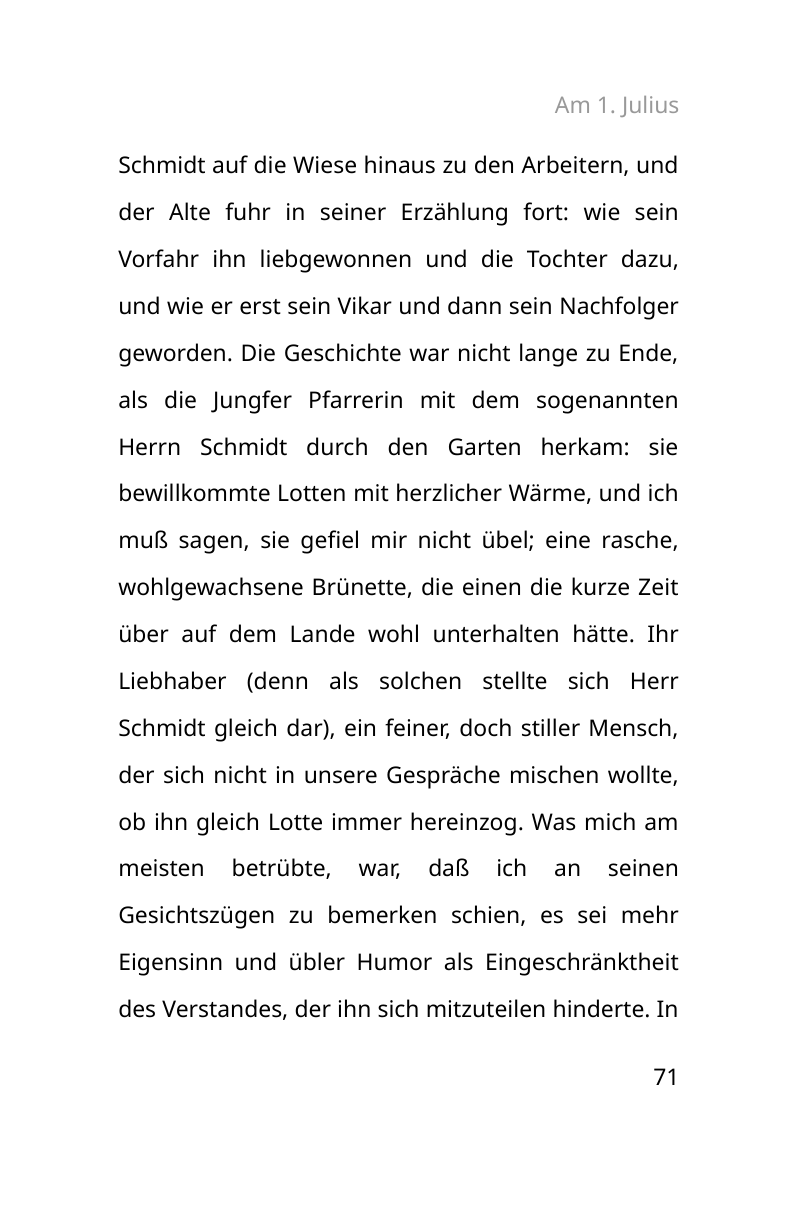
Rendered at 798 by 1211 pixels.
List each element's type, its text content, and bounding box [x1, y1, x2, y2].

text Schmidt auf die Wiese hinaus zu den Arbeitern, und der Alte fuhr in seiner Erzählung fort: wie sein Vorfahr ihn liebgewonnen und die Tochter dazu, und wie er erst sein Vikar und dann sein Nachfolger geworden. Die Geschichte war nicht lange zu Ende, als die Jungfer Pfarrerin mit dem sogenannten Herrn Schmidt durch den Garten herkam: sie bewillkommte Lotten mit herzlicher Wärme, und ich muß sagen, sie gefiel mir nicht übel; eine rasche, wohlgewachsene Brünette, die einen die kurze Zeit über auf dem Lande wohl unterhalten hätte. Ihr Liebhaber (denn als solchen stellte sich Herr Schmidt gleich dar), ein feiner, doch stiller Mensch, der sich nicht in unsere Gespräche mischen wollte, ob ihn gleich Lotte immer hereinzog. Was mich am meisten betrübte, war, daß ich an seinen Gesichtszügen zu bemerken schien, es sei mehr Eigensinn und übler Humor als Eingeschränktheit des Verstandes, der ihn sich mitzuteilen hinderte. In [118, 149, 679, 1024]
